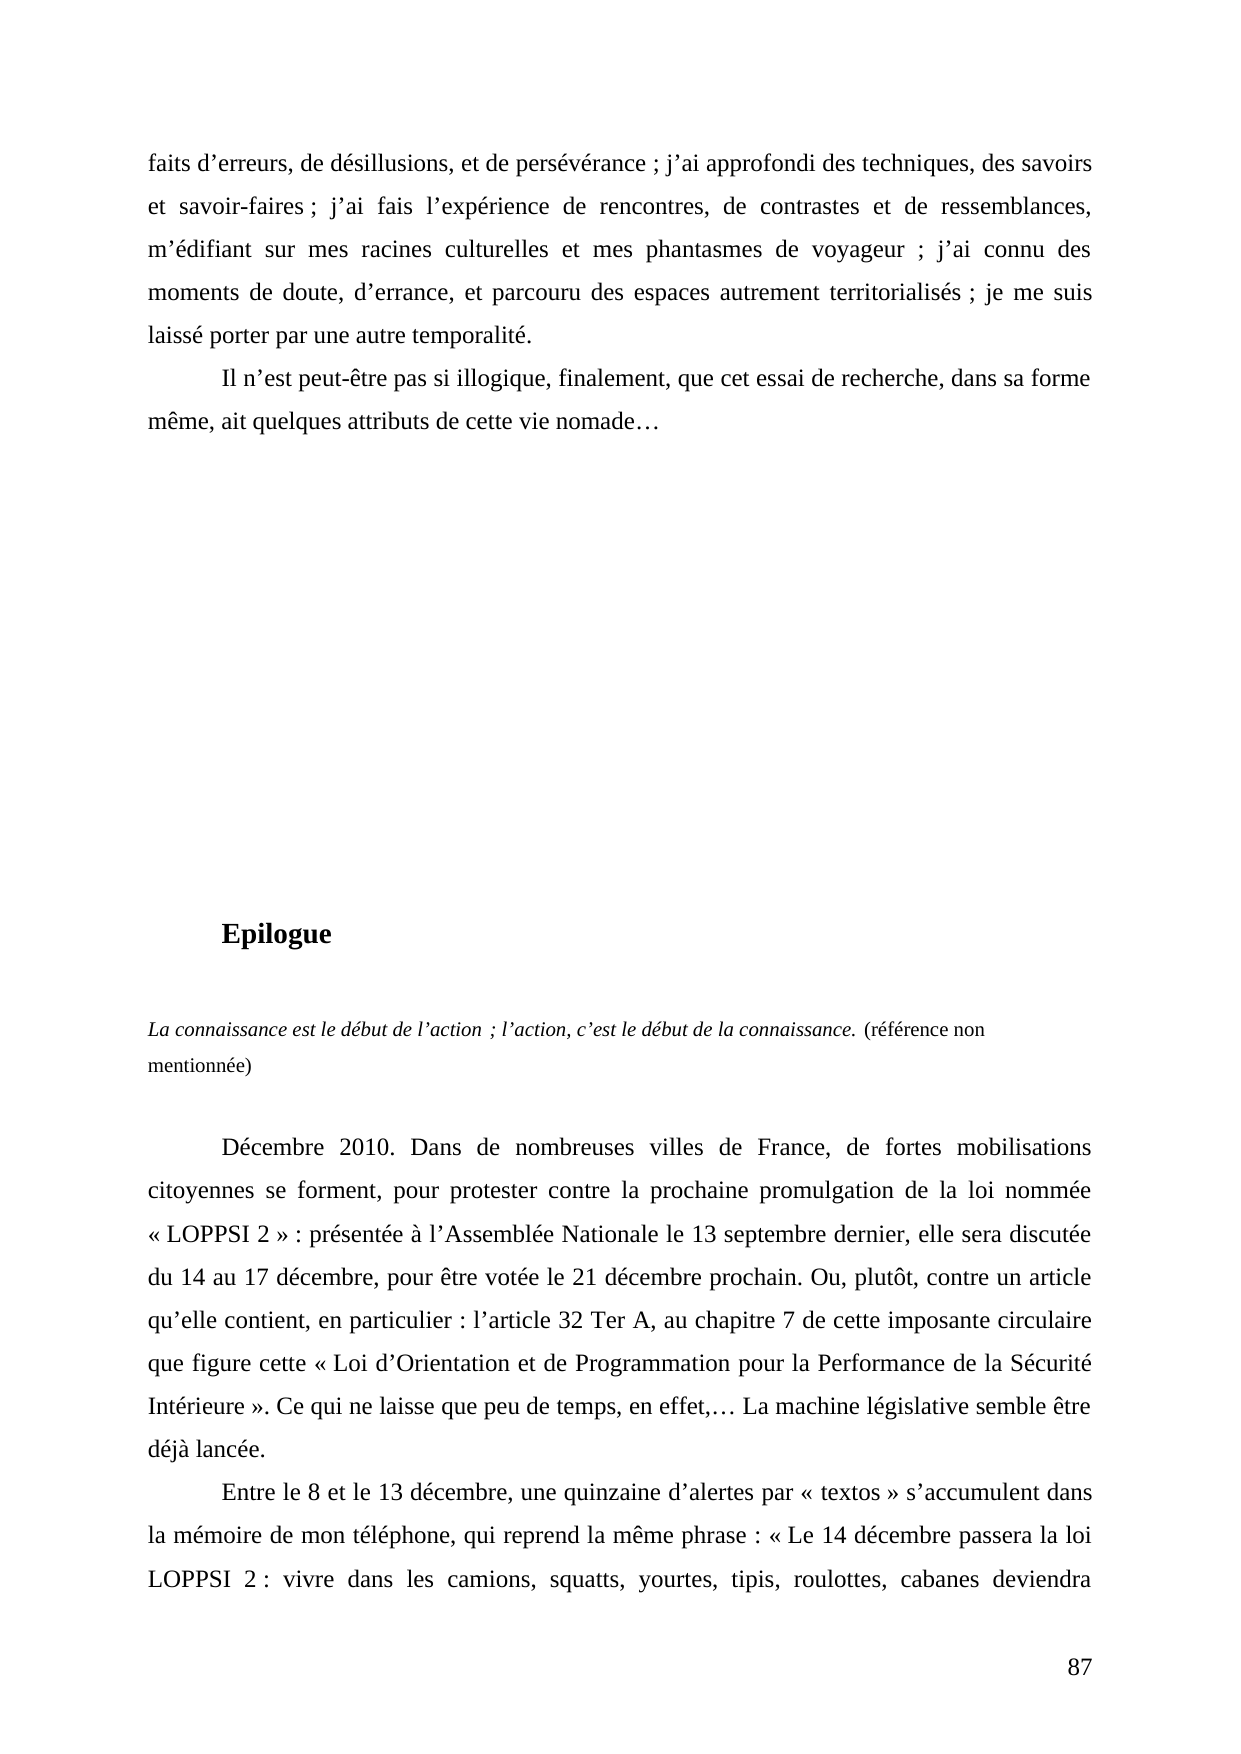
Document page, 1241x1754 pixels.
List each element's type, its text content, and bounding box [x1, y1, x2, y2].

text Décembre 2010. Dans de nombreuses villes de France, de fortes mobilisations citoyennes se forment, pour protester contre la prochaine promulgation de la loi nommée « LOPPSI 2 » : présentée à l’Assemblée Nationale le 13 septembre dernier, elle sera discutée du 14 au 17 décembre, pour être votée le 21 décembre prochain. Ou, plutôt, contre un article qu’elle contient, en particulier : l’article 32 Ter A, au chapitre 7 de cette imposante circulaire que figure cette « Loi d’Orientation et de Programmation pour la Performance de la Sécurité Intérieure ». Ce qui ne laisse que peu de temps, en effet,… La machine législative semble être déjà lancée. [148, 1132, 1093, 1463]
text Entre le 8 et le 13 décembre, une quinzaine d’alertes par « textos » s’accumulent dans la mémoire de mon téléphone, qui reprend la même phrase : « Le 14 décembre passera la loi LOPPSI 2 : vivre dans les camions, squatts, yourtes, tipis, roulottes, cabanes deviendra [148, 1477, 1093, 1592]
text Il n’est peut-être pas si illogique, finalement, que cet essai de recherche, dans sa forme même, ait quelques attributs de cette vie nomade… [148, 363, 1093, 435]
text faits d’erreurs, de désillusions, et de persévérance ; j’ai approfondi des techniques, des savoirs et savoir-faires ; j’ai fais l’expérience de rencontres, de contrastes et de ressemblances, m’édifiant sur mes racines culturelles et mes phantasmes de voyageur ; j’ai connu des moments de doute, d’errance, et parcouru des espaces autrement territorialisés ; je me suis laissé porter par une autre temporalité. [148, 148, 1093, 349]
text La connaissance est le début de l’action ; l’action, c’est le début de la connaissance. (référence non mentionnée) [148, 1017, 1093, 1077]
text Epilogue [148, 917, 1093, 950]
